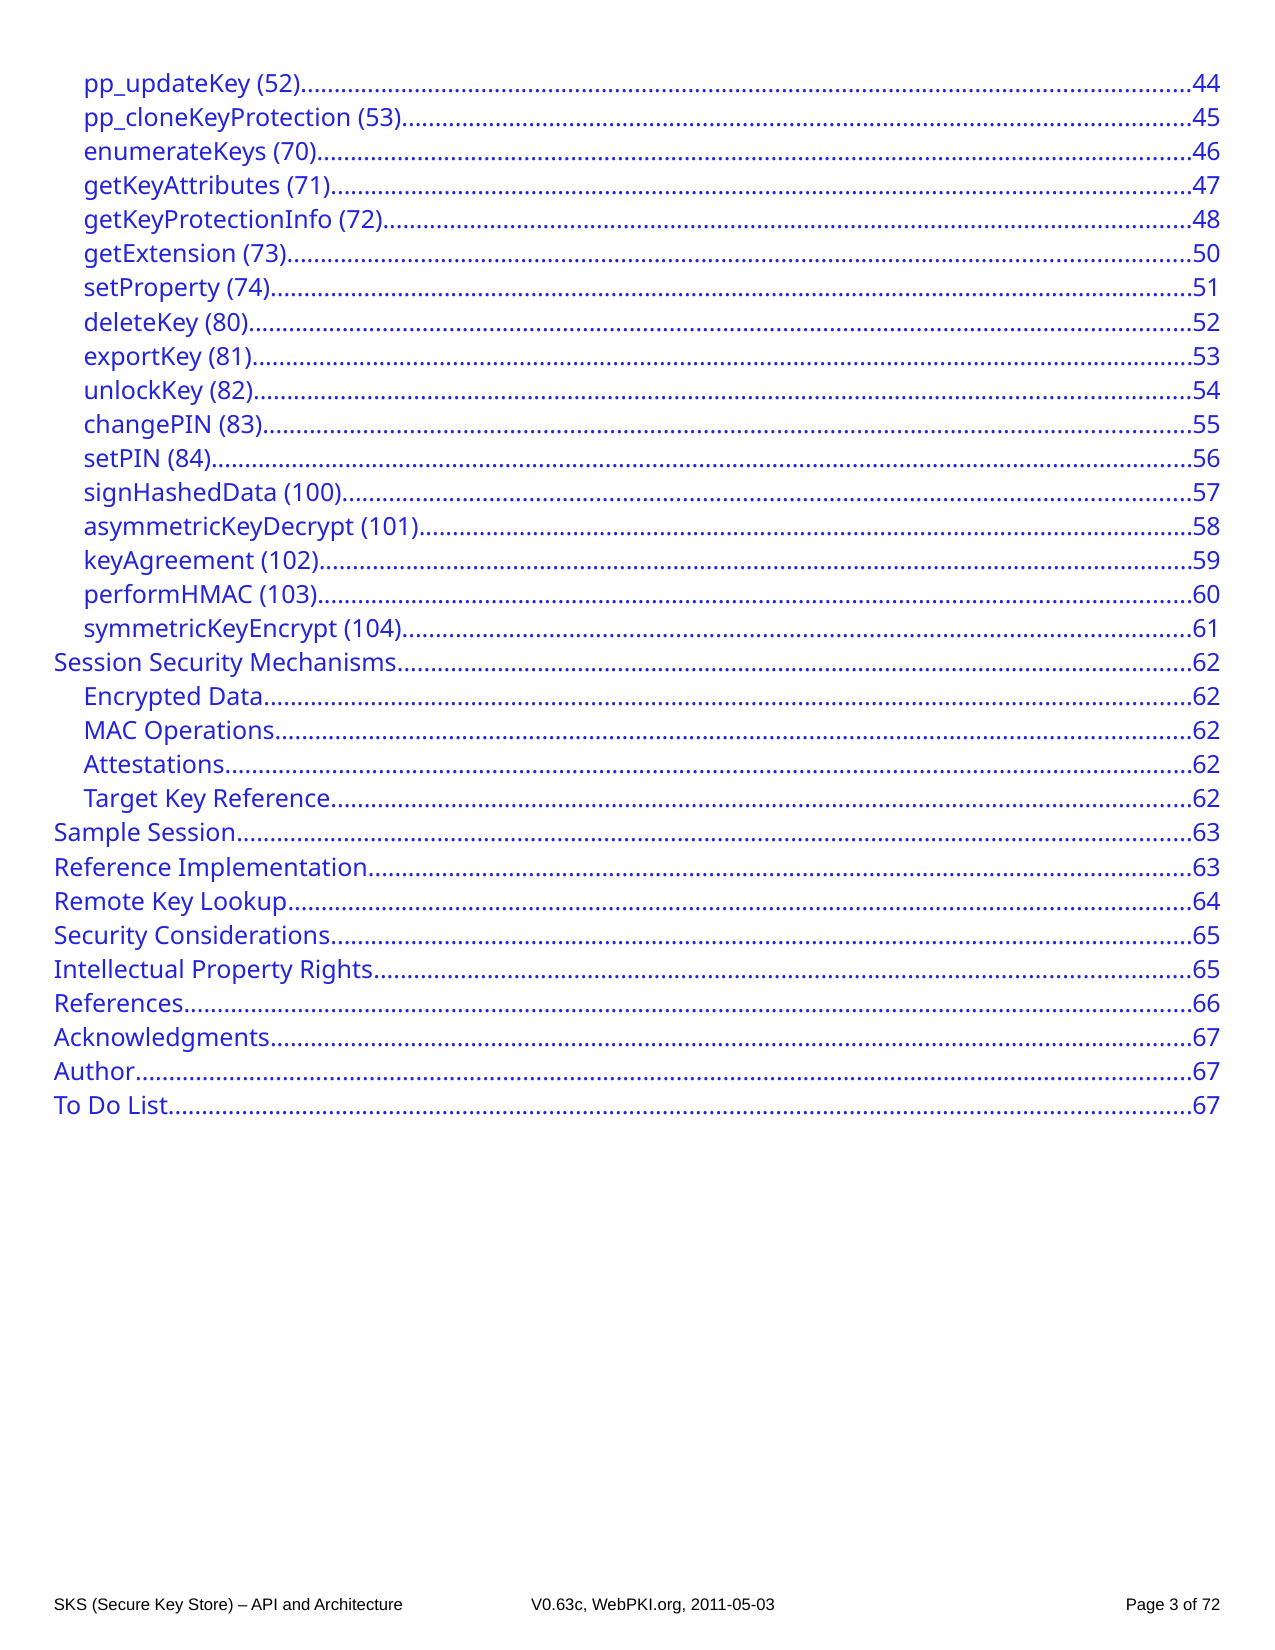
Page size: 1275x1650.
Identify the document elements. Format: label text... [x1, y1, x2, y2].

text getExtension (73) 50 [83, 236, 1221, 270]
text setPIN (84) 56 [83, 440, 1221, 474]
text pp_updateKey (52) 44 [83, 66, 1221, 100]
text Remote Key Lookup 64 [54, 883, 1221, 917]
text MAC Operations 62 [83, 713, 1221, 747]
text performHMAC (103) 60 [83, 577, 1221, 611]
text deleteKey (80) 52 [83, 304, 1221, 338]
text Intellectual Property Rights 65 [54, 951, 1221, 985]
text changePIN (83) 55 [83, 406, 1221, 440]
text symmetricKeyEncrypt (104) 61 [83, 611, 1221, 645]
text signHashedData (100) 57 [83, 474, 1221, 508]
text Sample Session 63 [54, 815, 1221, 849]
text enumerateKeys (70) 46 [83, 134, 1221, 168]
text asymmetricKeyDecrypt (101) 58 [83, 508, 1221, 543]
text Target Key Reference 62 [83, 781, 1221, 815]
text Security Considerations 65 [54, 917, 1221, 951]
text pp_cloneKeyProtection (53) 45 [83, 100, 1221, 134]
text Acknowledgments 67 [54, 1019, 1221, 1053]
text Attestations 62 [83, 747, 1221, 781]
text keyAgreement (102) 59 [83, 543, 1221, 577]
text Session Security Mechanisms 62 [54, 645, 1221, 679]
text exportKey (81) 53 [83, 338, 1221, 372]
text To Do List 67 [54, 1088, 1221, 1122]
text References 66 [54, 985, 1221, 1019]
text Author 67 [54, 1053, 1221, 1088]
text getKeyAttributes (71) 47 [83, 168, 1221, 202]
text setProperty (74) 51 [83, 270, 1221, 304]
text getKeyProtectionInfo (72) 48 [83, 202, 1221, 236]
text Reference Implementation 63 [54, 849, 1221, 883]
text Encrypted Data 62 [83, 679, 1221, 713]
text unlockKey (82) 54 [83, 372, 1221, 406]
